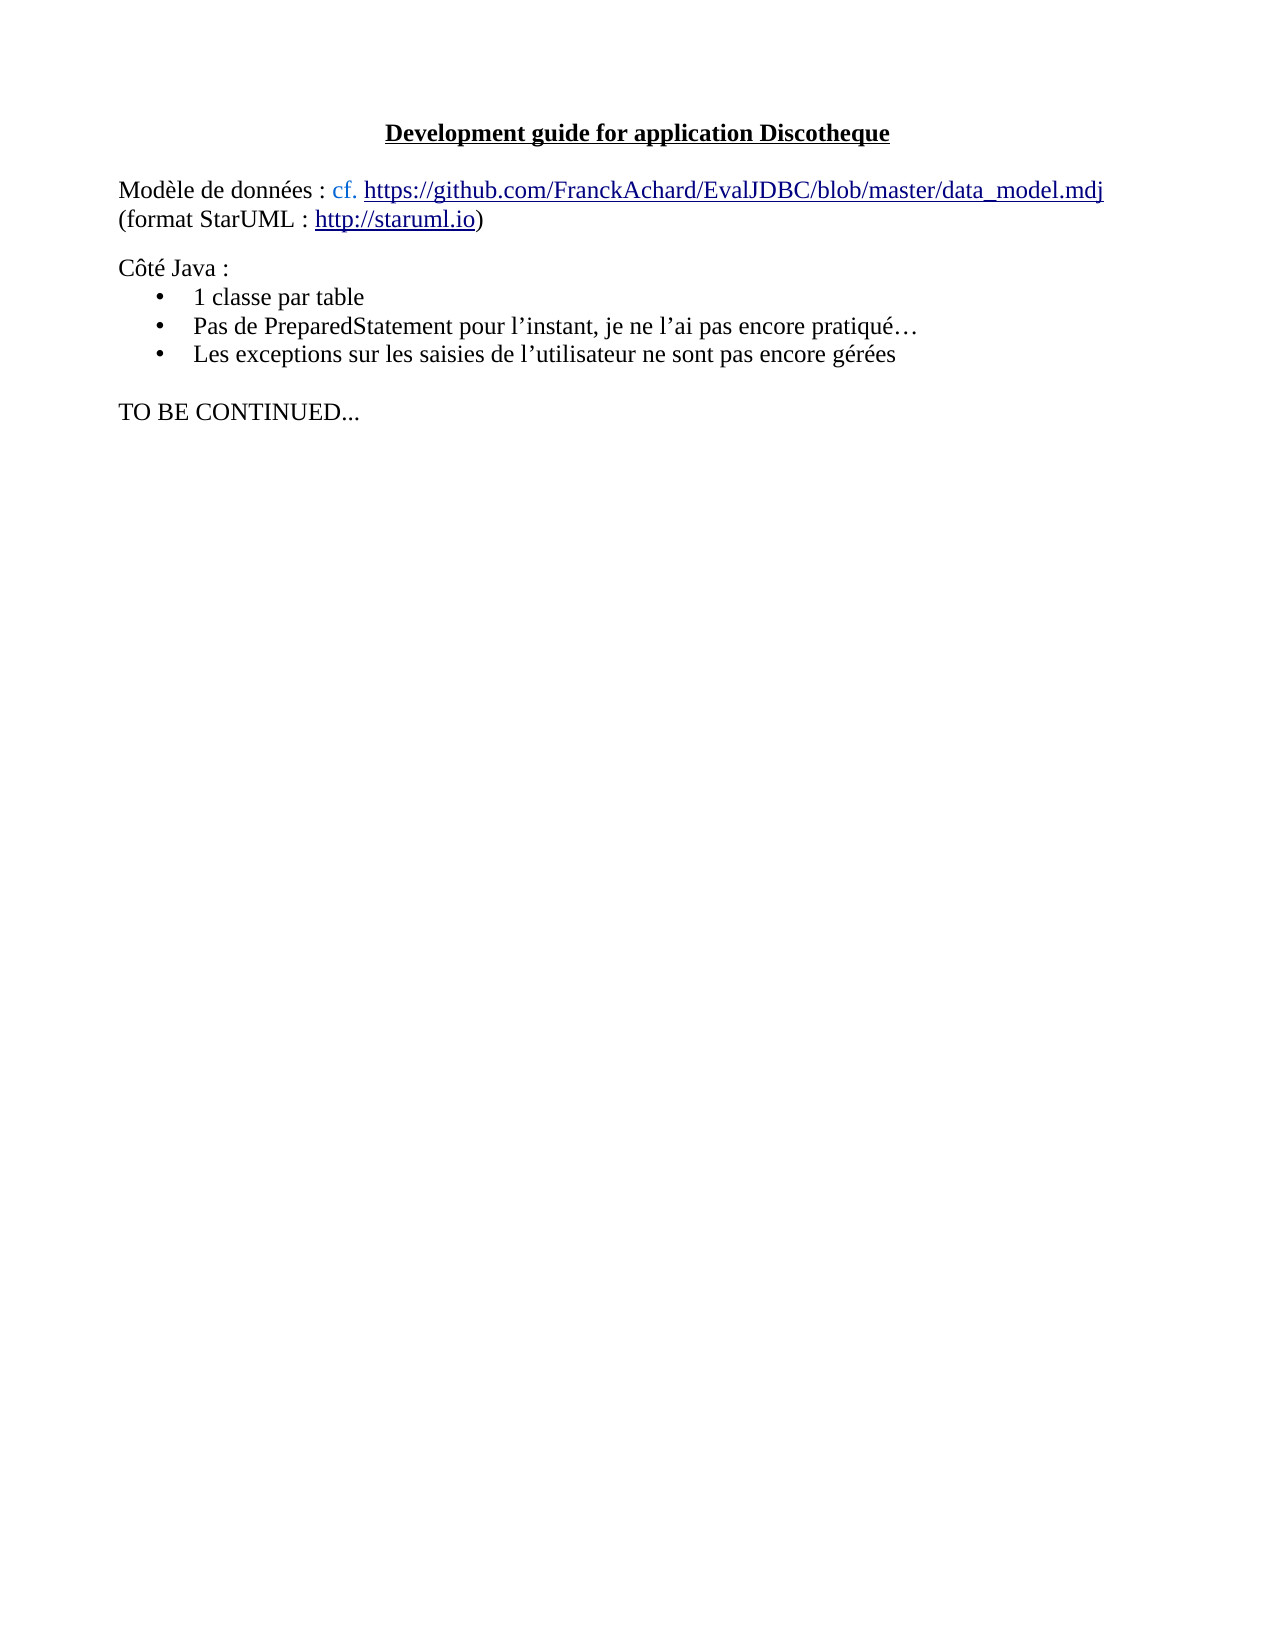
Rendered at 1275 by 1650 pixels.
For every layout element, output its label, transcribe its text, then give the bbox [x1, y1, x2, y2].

text (format StarUML : http://staruml.io) [118, 204, 1157, 233]
text Côté Java : [118, 253, 1157, 282]
text Modèle de données : cf. https://github.com/FranckAchard/EvalJDBC/blob/master/data_model.mdj [118, 176, 1157, 204]
list Pas de PreparedStatement pour l’instant, je ne l’ai pas encore pratiqué… [156, 311, 1157, 339]
list 1 classe par table [156, 282, 1157, 311]
text Development guide for application Discotheque [118, 118, 1157, 147]
text TO BE CONTINUED... [118, 397, 1157, 426]
list Les exceptions sur les saisies de l’utilisateur ne sont pas encore gérées [156, 339, 1157, 368]
